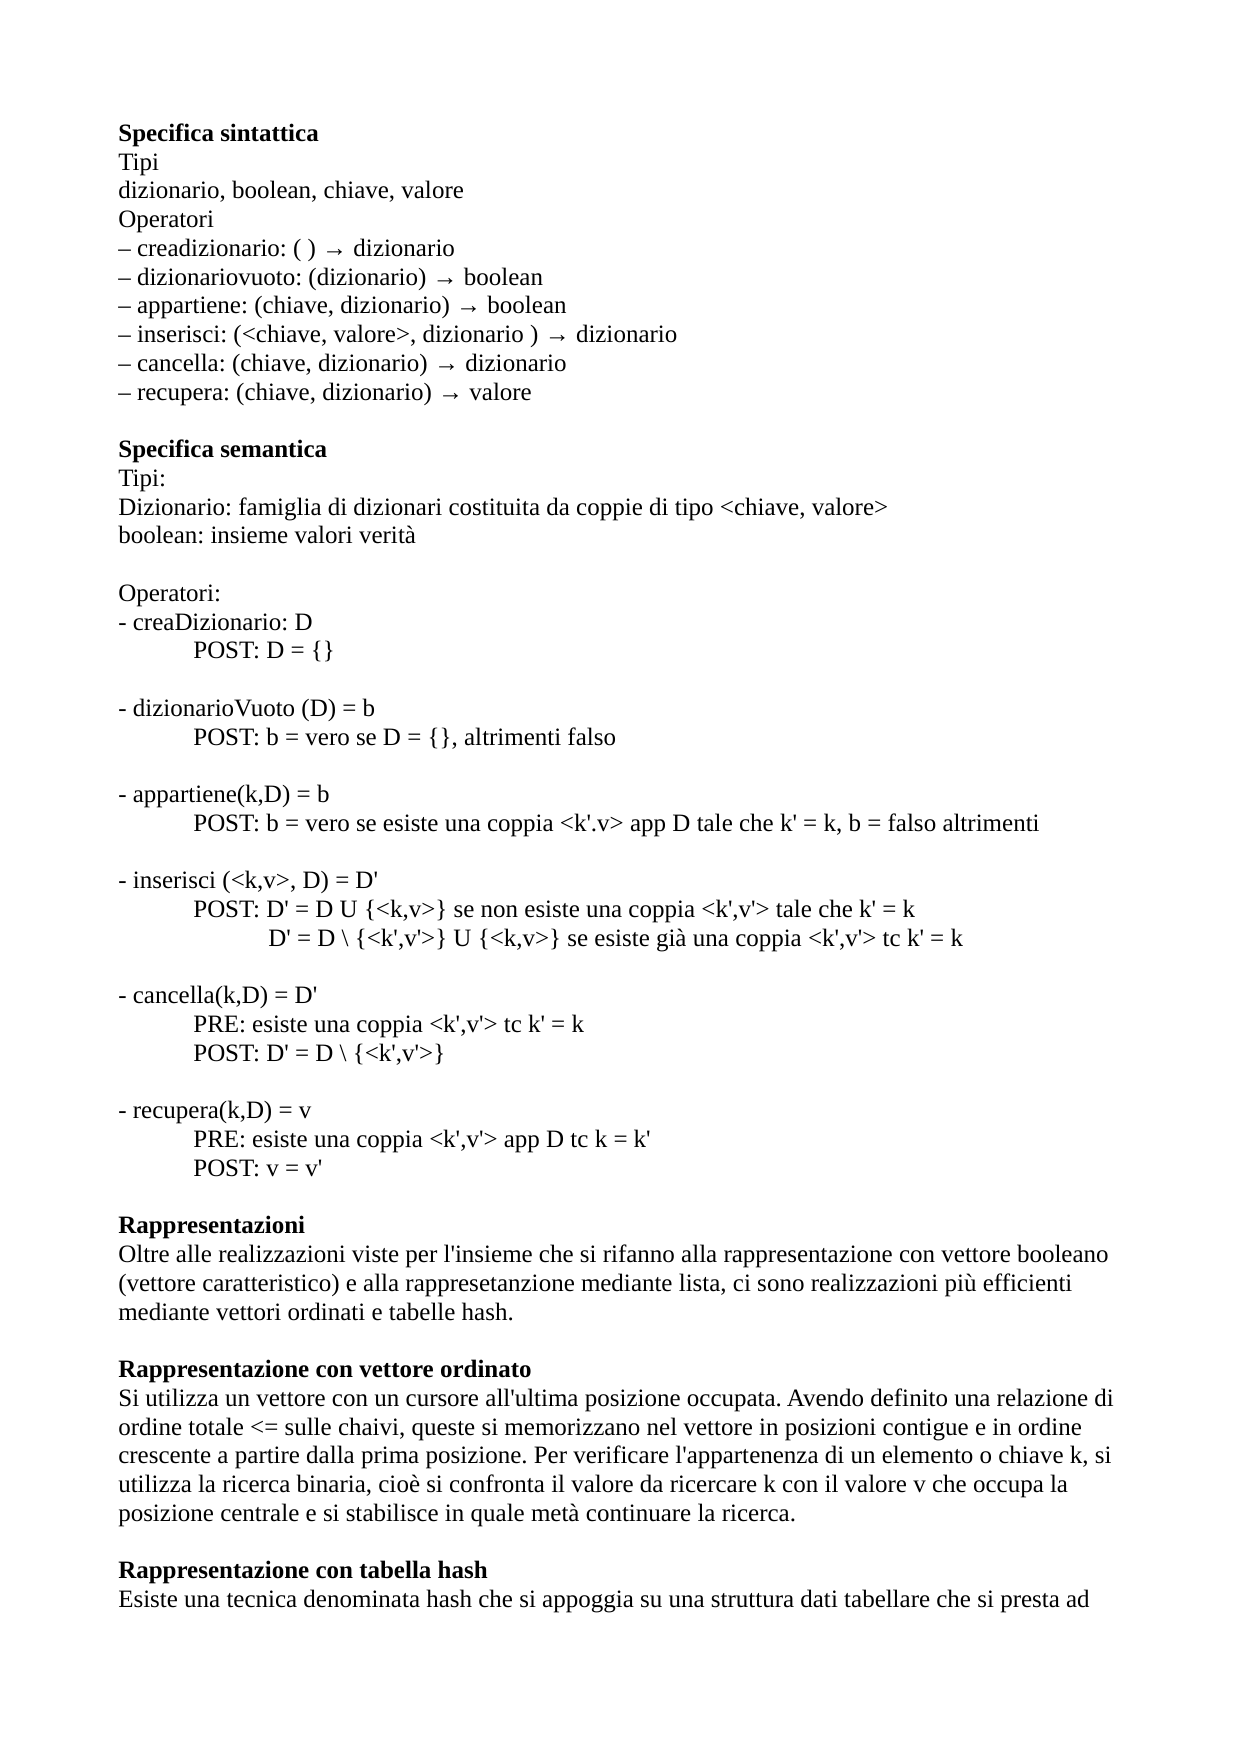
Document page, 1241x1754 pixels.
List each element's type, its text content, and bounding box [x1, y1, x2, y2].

text – inserisci: (<chiave, valore>, dizionario ) → dizionario [118, 319, 1122, 348]
text Specifica sintattica [118, 118, 1122, 147]
text POST: v = v' [118, 1153, 1122, 1182]
text dizionario, boolean, chiave, valore [118, 176, 1122, 204]
text - recupera(k,D) = v [118, 1096, 1122, 1124]
text – appartiene: (chiave, dizionario) → boolean [118, 291, 1122, 319]
text Esiste una tecnica denominata hash che si appoggia su una struttura dati tabellare che si presta ad [118, 1584, 1122, 1613]
text – recupera: (chiave, dizionario) → valore [118, 377, 1122, 406]
text POST: D' = D \ {<k',v'>} [118, 1038, 1122, 1067]
text - inserisci (<k,v>, D) = D' [118, 866, 1122, 894]
text D' = D \ {<k',v'>} U {<k,v>} se esiste già una coppia <k',v'> tc k' = k [118, 923, 1122, 952]
text - creaDizionario: D [118, 607, 1122, 636]
text Rappresentazioni [118, 1211, 1122, 1239]
text Dizionario: famiglia di dizionari costituita da coppie di tipo <chiave, valore> [118, 492, 1122, 521]
text Operatori [118, 204, 1122, 233]
text - cancella(k,D) = D' [118, 981, 1122, 1009]
text POST: b = vero se esiste una coppia <k'.v> app D tale che k' = k, b = falso altrimenti [118, 808, 1122, 837]
text PRE: esiste una coppia <k',v'> app D tc k = k' [118, 1124, 1122, 1153]
text POST: b = vero se D = {}, altrimenti falso [118, 722, 1122, 751]
text Operatori: [118, 578, 1122, 607]
text - dizionarioVuoto (D) = b [118, 693, 1122, 722]
text PRE: esiste una coppia <k',v'> tc k' = k [118, 1009, 1122, 1038]
text – cancella: (chiave, dizionario) → dizionario [118, 348, 1122, 377]
text Tipi: [118, 463, 1122, 492]
text boolean: insieme valori verità [118, 521, 1122, 549]
text – creadizionario: ( ) → dizionario [118, 233, 1122, 262]
text Rappresentazione con vettore ordinato [118, 1354, 1122, 1383]
text – dizionariovuoto: (dizionario) → boolean [118, 262, 1122, 291]
text Specifica semantica [118, 434, 1122, 463]
text POST: D = {} [118, 636, 1122, 664]
text - appartiene(k,D) = b [118, 779, 1122, 808]
text Si utilizza un vettore con un cursore all'ultima posizione occupata. Avendo definito una relazione di ordine totale <= sulle chaivi, queste si memorizzano nel vettore in posizioni contigue e in ordine crescente a partire dalla prima posizione. Per verificare l'appartenenza di un elemento o chiave k, si utilizza la ricerca binaria, cioè si confronta il valore da ricercare k con il valore v che occupa la posizione centrale e si stabilisce in quale metà continuare la ricerca. [118, 1383, 1122, 1527]
text Rappresentazione con tabella hash [118, 1556, 1122, 1584]
text Oltre alle realizzazioni viste per l'insieme che si rifanno alla rappresentazione con vettore booleano (vettore caratteristico) e alla rappresetanzione mediante lista, ci sono realizzazioni più efficienti mediante vettori ordinati e tabelle hash. [118, 1239, 1122, 1326]
text Tipi [118, 147, 1122, 176]
text POST: D' = D U {<k,v>} se non esiste una coppia <k',v'> tale che k' = k [118, 894, 1122, 923]
